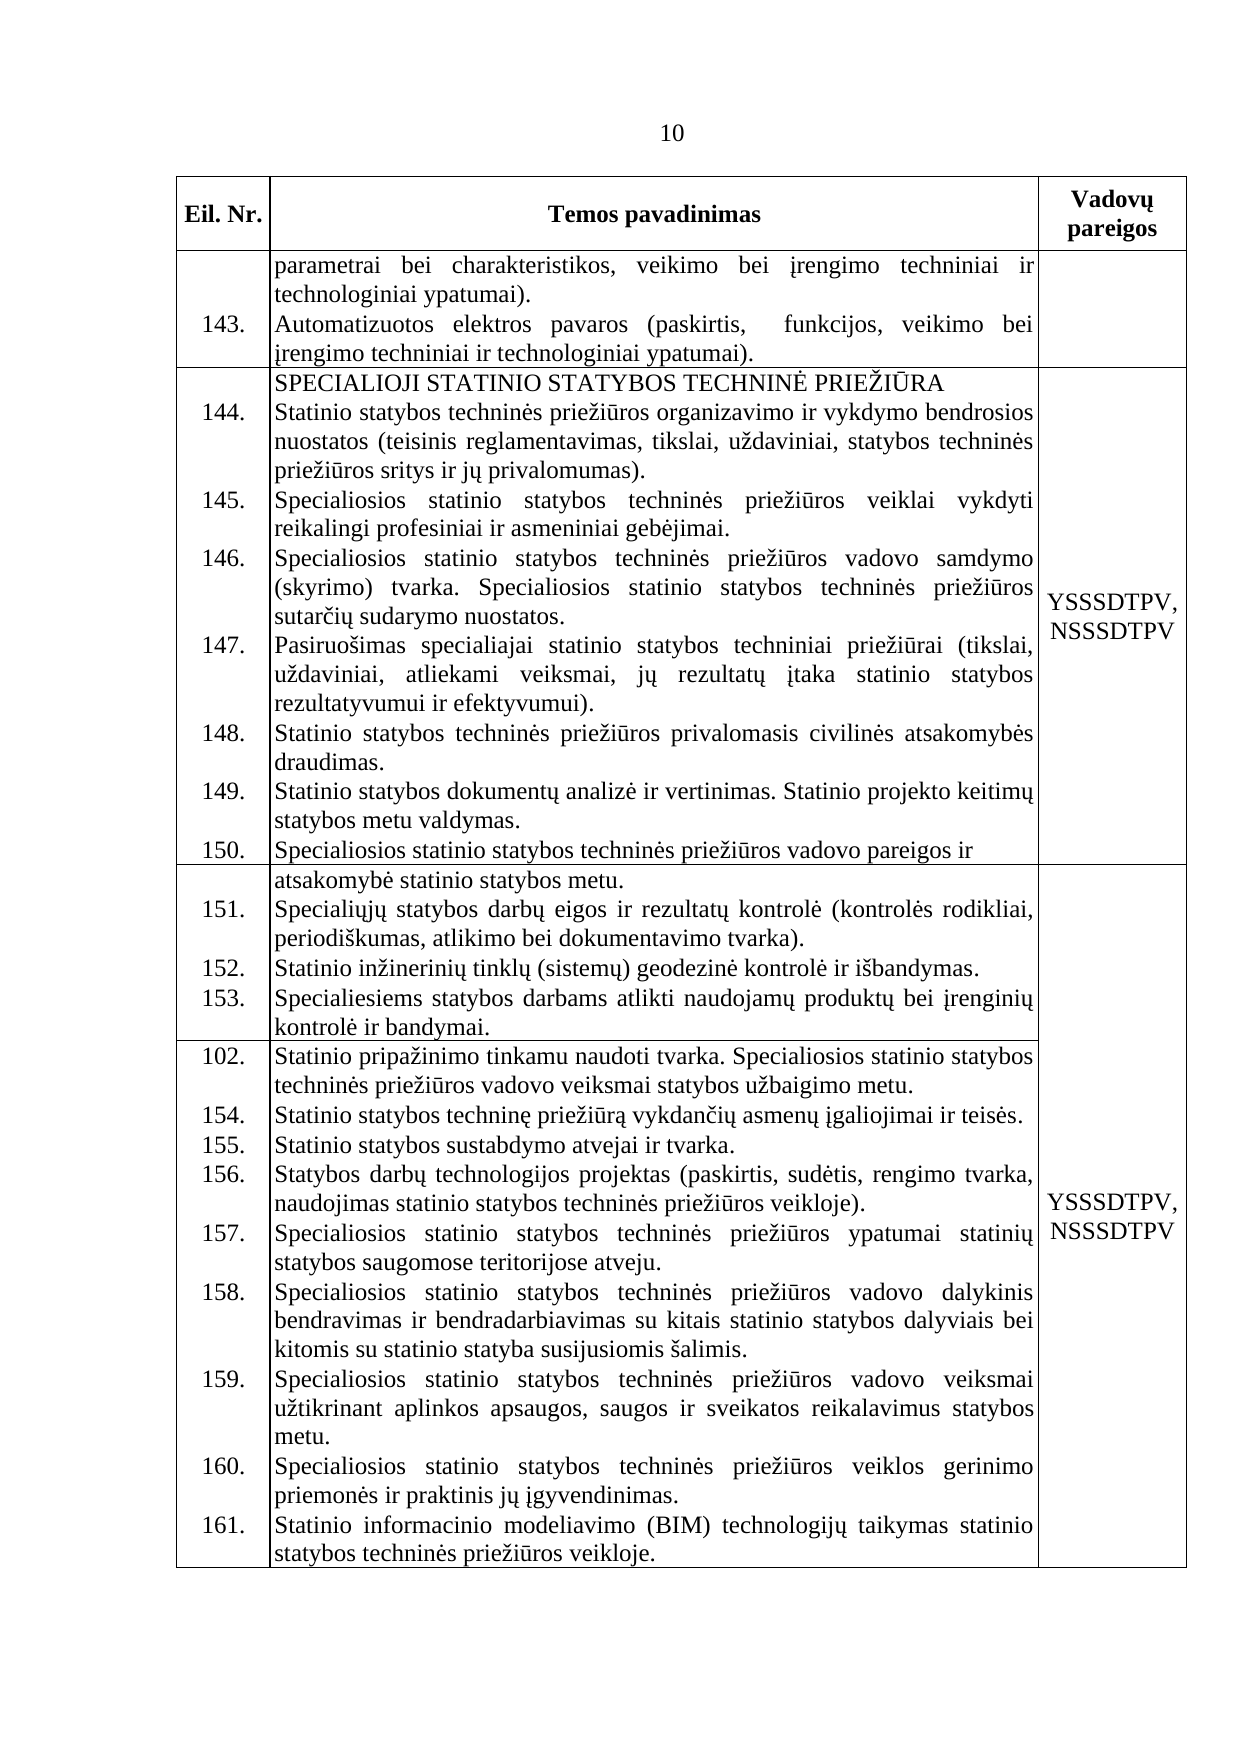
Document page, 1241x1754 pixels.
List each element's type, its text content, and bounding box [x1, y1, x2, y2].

table_cell Specialiosios statinio statybos techninės priežiūros veiklos gerinimo priemonės ir praktinis jų įgyvendinimas. [271, 1450, 1038, 1509]
table_cell 151. [177, 894, 269, 952]
table_cell [1039, 251, 1186, 367]
table_cell Specialiosios statinio statybos techninės priežiūros vadovo dalykinis bendravimas ir bendradarbiavimas su kitais statinio statybos dalyviais bei kitomis su statinio statyba susijusiomis šalimis. [271, 1276, 1038, 1363]
table_cell Specialiųjų statybos darbų eigos ir rezultatų kontrolė (kontrolės rodikliai, periodiškumas, atlikimo bei dokumentavimo tvarka). [271, 894, 1038, 952]
table_cell 161. [177, 1509, 269, 1567]
table_cell SPECIALIOJI STATINIO STATYBOS TECHNINĖ PRIEŽIŪRA [271, 368, 1038, 396]
table_cell Specialiosios statinio statybos techninės priežiūros vadovo veiksmai užtikrinant aplinkos apsaugos, saugos ir sveikatos reikalavimus statybos metu. [271, 1363, 1038, 1450]
table_cell 156. [177, 1159, 269, 1217]
table_cell YSSSDTPV, NSSSDTPV [1039, 865, 1186, 1567]
table_cell 160. [177, 1450, 269, 1509]
table_cell 144. [177, 396, 269, 484]
table_cell Statinio statybos techninės priežiūros privalomasis civilinės atsakomybės draudimas. [271, 717, 1038, 775]
table_header Vadovų pareigos [1039, 177, 1186, 249]
table_cell atsakomybė statinio statybos metu. [271, 865, 1038, 893]
table_cell [177, 251, 269, 308]
table_cell 149. [177, 775, 269, 834]
table_cell Specialiosios statinio statybos techninės priežiūros vadovo pareigos ir [271, 834, 1038, 864]
table_cell Specialiesiems statybos darbams atlikti naudojamų produktų bei įrenginių kontrolė ir bandymai. [271, 982, 1038, 1040]
table_cell 147. [177, 630, 269, 717]
table_header Eil. Nr. [177, 177, 269, 249]
table_cell 158. [177, 1276, 269, 1363]
table_cell Statinio statybos techninės priežiūros organizavimo ir vykdymo bendrosios nuostatos (teisinis reglamentavimas, tikslai, uždaviniai, statybos techninės priežiūros sritys ir jų privalomumas). [271, 396, 1038, 484]
table_cell 150. [177, 834, 269, 864]
table_cell [177, 368, 269, 396]
table_cell Statinio statybos dokumentų analizė ir vertinimas. Statinio projekto keitimų statybos metu valdymas. [271, 775, 1038, 834]
table_cell 155. [177, 1129, 269, 1158]
table_cell Statinio informacinio modeliavimo (BIM) technologijų taikymas statinio statybos techninės priežiūros veikloje. [271, 1509, 1038, 1567]
table_cell 152. [177, 952, 269, 982]
table_cell YSSSDTPV, NSSSDTPV [1039, 368, 1186, 864]
table_cell Statinio pripažinimo tinkamu naudoti tvarka. Specialiosios statinio statybos techninės priežiūros vadovo veiksmai statybos užbaigimo metu. [271, 1041, 1038, 1099]
table_cell 153. [177, 982, 269, 1040]
table_cell 145. [177, 484, 269, 542]
table_cell Specialiosios statinio statybos techninės priežiūros ypatumai statinių statybos saugomose teritorijose atveju. [271, 1217, 1038, 1276]
table_cell Statinio inžinerinių tinklų (sistemų) geodezinė kontrolė ir išbandymas. [271, 952, 1038, 982]
table_cell [177, 865, 269, 893]
table_header Temos pavadinimas [271, 177, 1038, 249]
table_cell Specialiosios statinio statybos techninės priežiūros veiklai vykdyti reikalingi profesiniai ir asmeniniai gebėjimai. [271, 484, 1038, 542]
table_cell Statinio statybos techninę priežiūrą vykdančių asmenų įgaliojimai ir teisės. [271, 1099, 1038, 1129]
table_cell Statinio statybos sustabdymo atvejai ir tvarka. [271, 1129, 1038, 1158]
table_cell Specialiosios statinio statybos techninės priežiūros vadovo samdymo (skyrimo) tvarka. Specialiosios statinio statybos techninės priežiūros sutarčių sudarymo nuostatos. [271, 542, 1038, 629]
table_cell 146. [177, 542, 269, 629]
table_cell Pasiruošimas specialiajai statinio statybos techniniai priežiūrai (tikslai, uždaviniai, atliekami veiksmai, jų rezultatų įtaka statinio statybos rezultatyvumui ir efektyvumui). [271, 630, 1038, 717]
table_cell 154. [177, 1099, 269, 1129]
table_cell 159. [177, 1363, 269, 1450]
table_cell Automatizuotos elektros pavaros (paskirtis, funkcijos, veikimo bei įrengimo techniniai ir technologiniai ypatumai). [271, 308, 1038, 367]
table_cell parametrai bei charakteristikos, veikimo bei įrengimo techniniai ir technologiniai ypatumai). [271, 251, 1038, 308]
table_cell 157. [177, 1217, 269, 1276]
table_cell Statybos darbų technologijos projektas (paskirtis, sudėtis, rengimo tvarka, naudojimas statinio statybos techninės priežiūros veikloje). [271, 1159, 1038, 1217]
table_cell 148. [177, 717, 269, 775]
table_cell 102. [177, 1041, 269, 1099]
table_cell 143. [177, 308, 269, 367]
